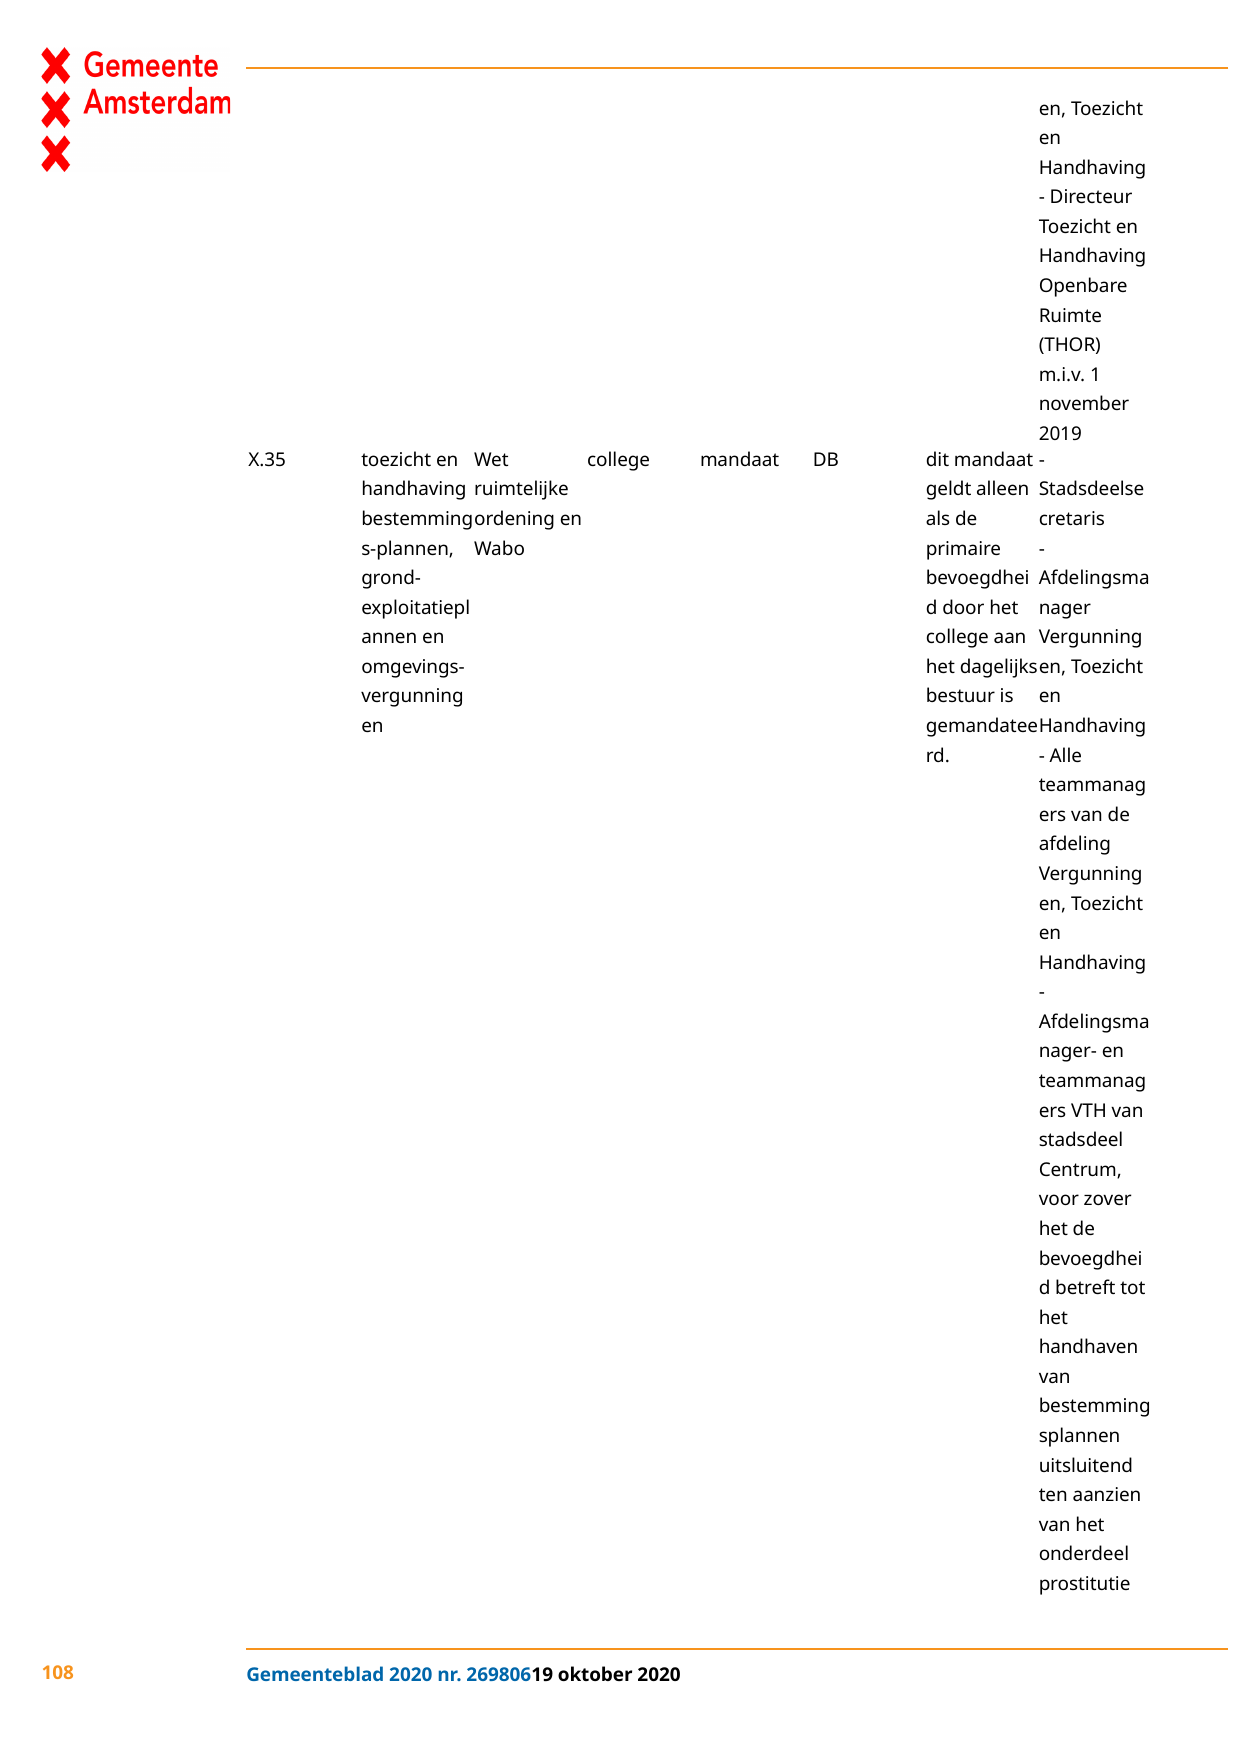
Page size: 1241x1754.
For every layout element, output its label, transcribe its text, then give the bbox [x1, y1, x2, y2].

table_cell - Stadsdeelsecretaris - Afdelingsmanager Vergunningen, Toezicht en Handhaving - Alle teammanagers van de afdeling Vergunningen, Toezicht en Handhaving - Afdelingsmanager- en teammanagers VTH van stadsdeel Centrum, voor zover het de bevoegdheid betreft tot het handhaven van bestemmingsplannen uitsluitend ten aanzien van het onderdeel prostitutie [1039, 446, 1152, 1596]
table_cell [587, 95, 700, 446]
table_cell en, Toezicht en Handhaving - Directeur Toezicht en Handhaving Openbare Ruimte (THOR) m.i.v. 1 november 2019 [1039, 95, 1152, 446]
table_cell X.35 [248, 446, 361, 1596]
table_cell mandaat [700, 446, 813, 1596]
table_cell toezicht en handhaving bestemmings-plannen, grond-exploitatieplannen en omgevings-vergunningen [361, 446, 474, 1596]
table_cell [474, 95, 587, 446]
picture [41, 47, 231, 172]
table_cell Wet ruimtelijke ordening en Wabo [474, 446, 587, 1596]
table_cell dit mandaat geldt alleen als de primaire bevoegdheid door het college aan het dagelijks bestuur is gemandateerd. [926, 446, 1038, 1596]
table_cell college [587, 446, 700, 1596]
table_cell [361, 95, 474, 446]
table_cell [248, 95, 361, 446]
table_cell DB [813, 446, 926, 1596]
table_cell [926, 95, 1038, 446]
table_cell [700, 95, 813, 446]
table_cell [813, 95, 926, 446]
